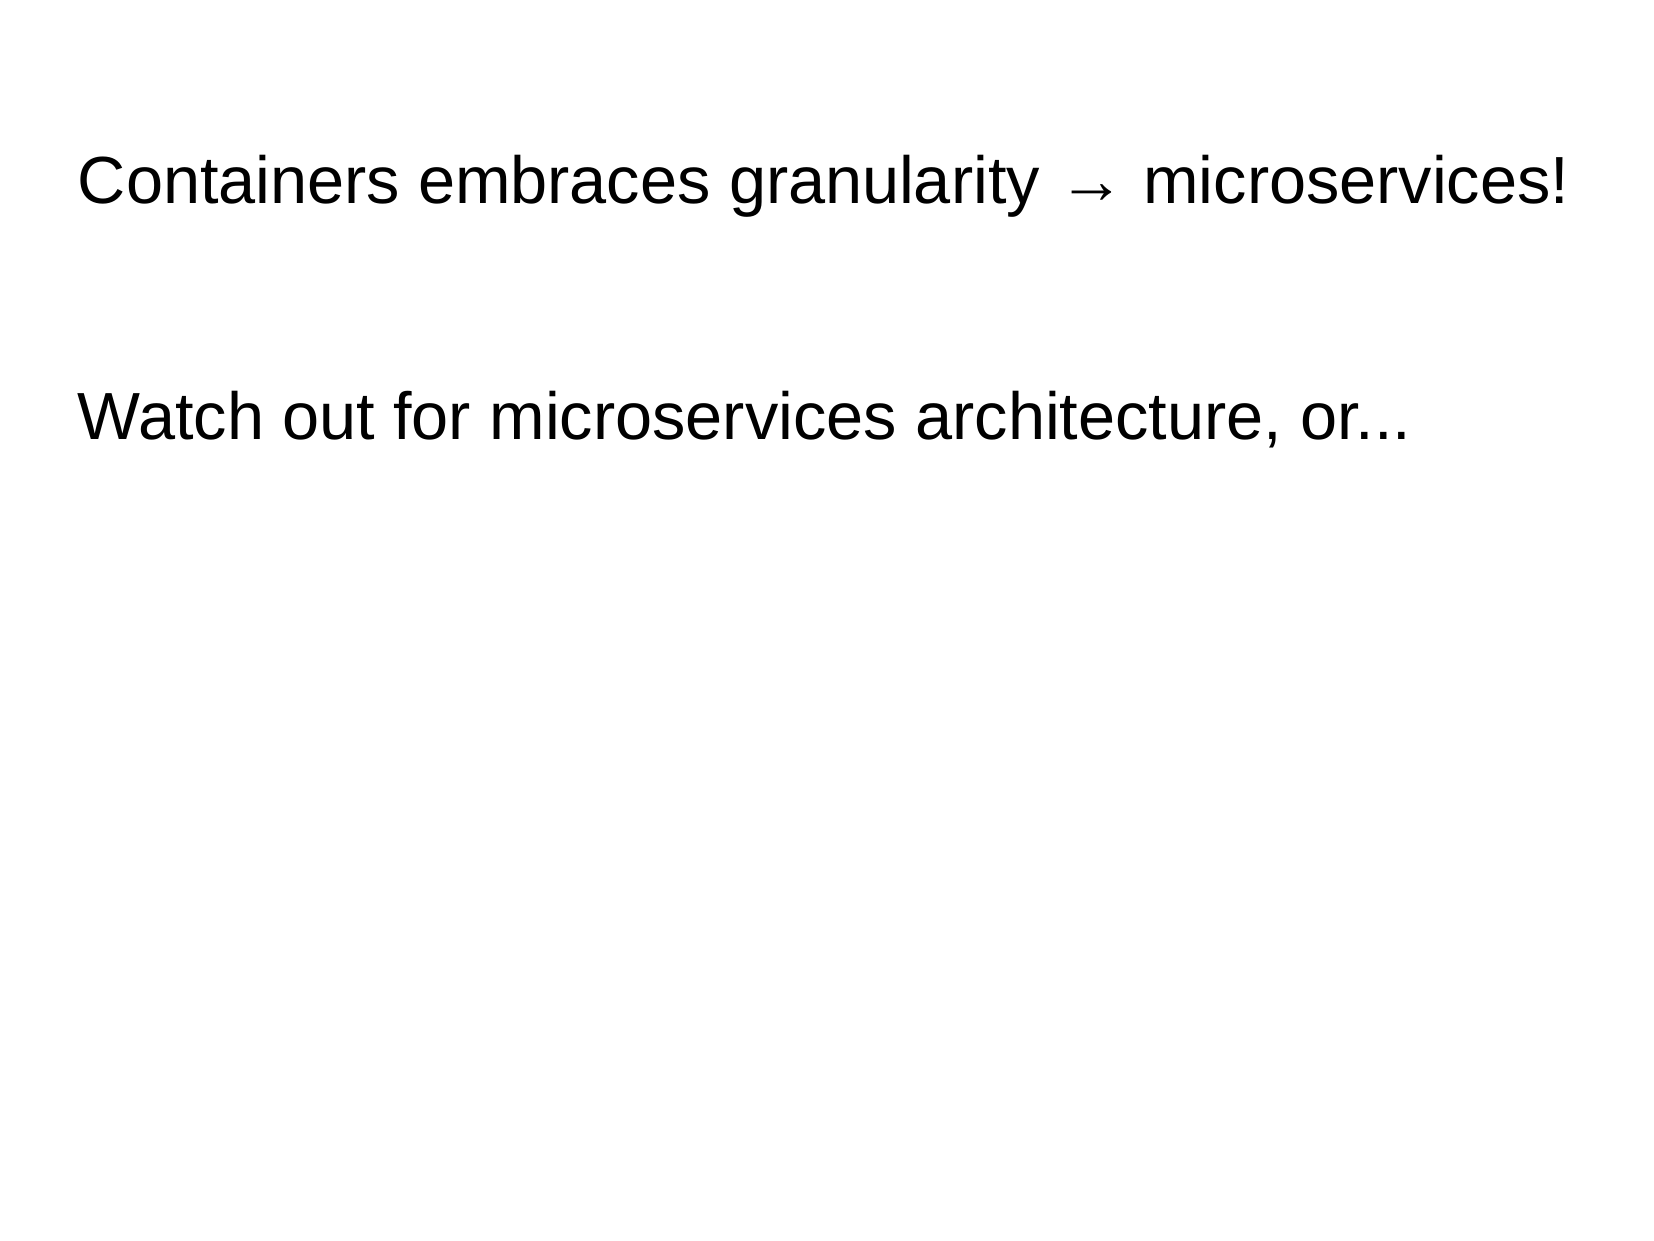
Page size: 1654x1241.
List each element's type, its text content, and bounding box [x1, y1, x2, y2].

text_box Containers embraces granularity → microservices! Watch out for microservices architecture, or... [63, 98, 1591, 729]
